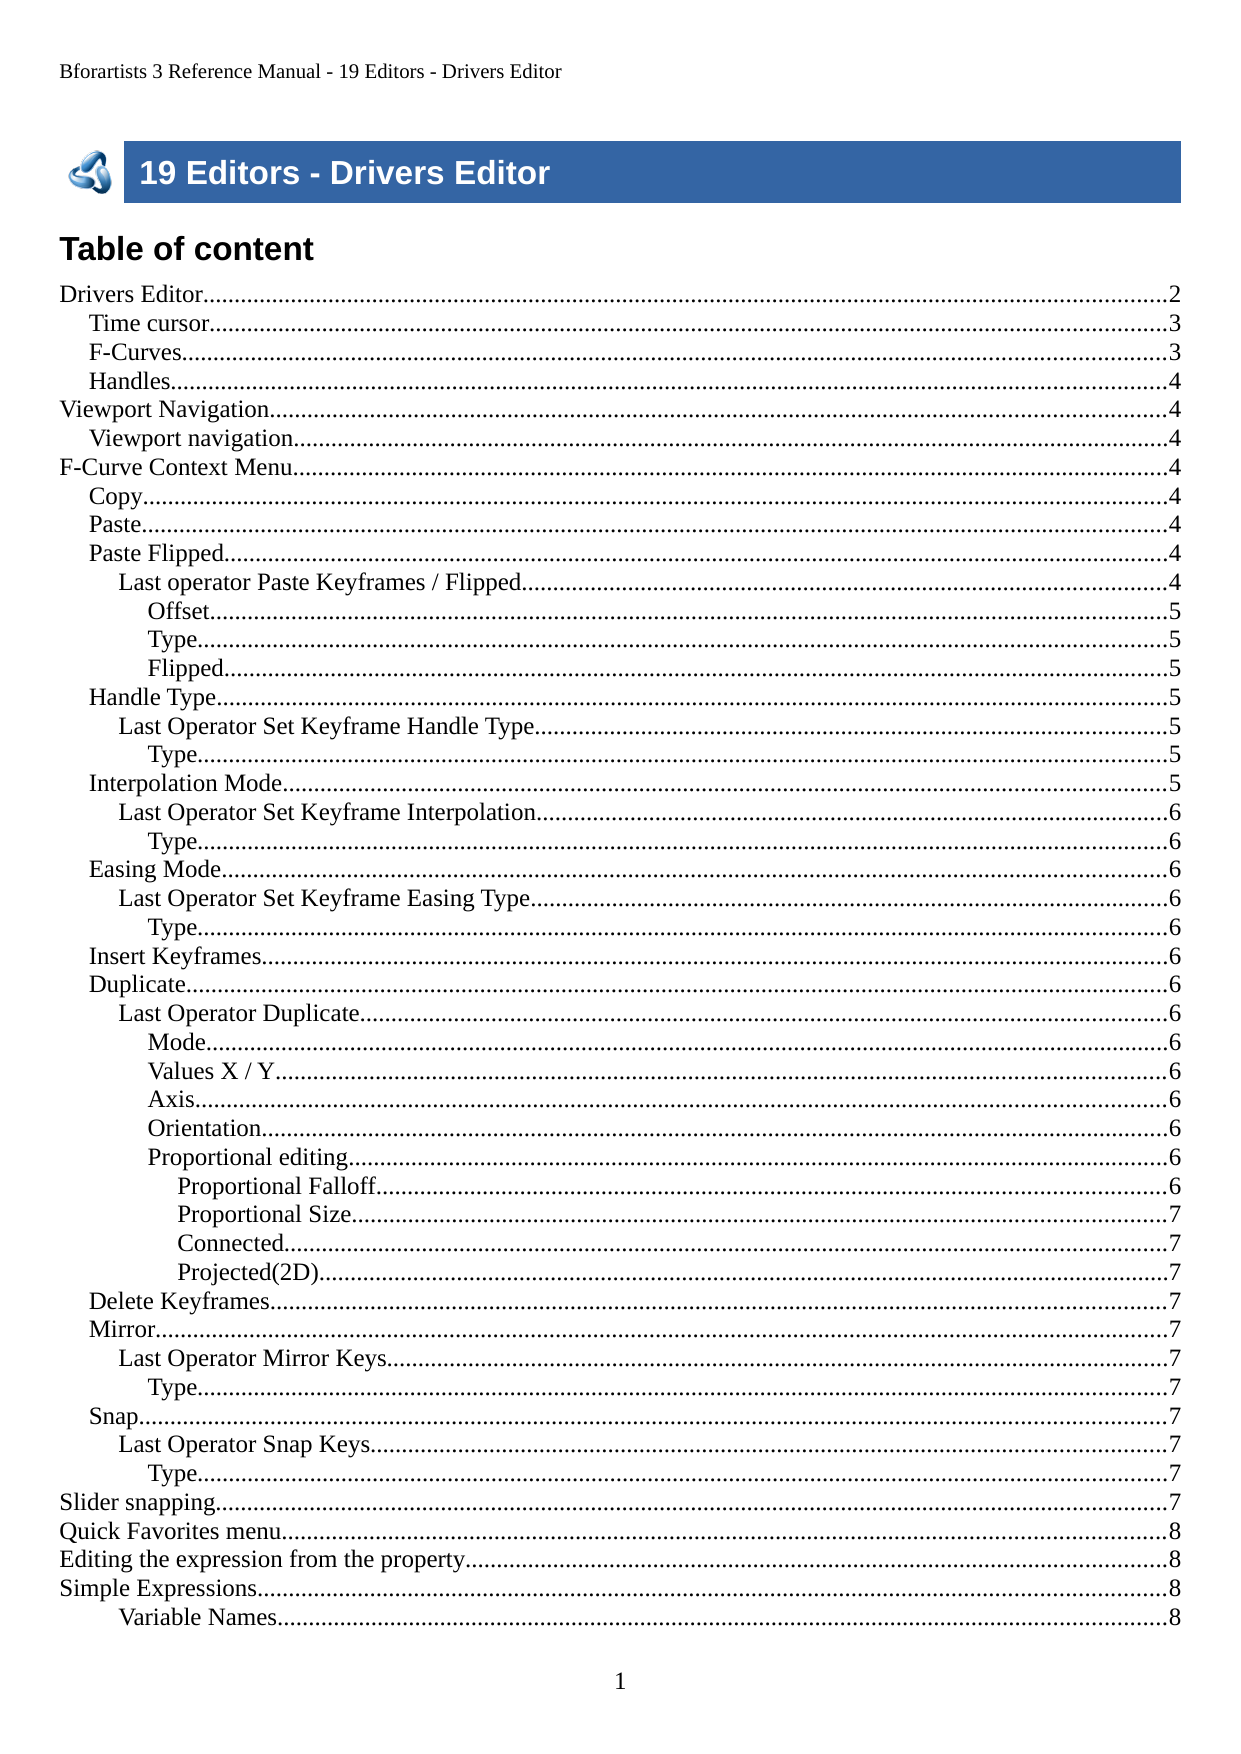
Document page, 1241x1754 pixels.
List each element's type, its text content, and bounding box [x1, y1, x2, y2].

text Snap 7 [88, 1401, 1181, 1429]
text Paste 4 [88, 509, 1181, 538]
text Mirror 7 [88, 1314, 1181, 1343]
text F-Curve Context Menu 4 [59, 452, 1181, 481]
text Last Operator Mirror Keys 7 [118, 1343, 1181, 1372]
text Last Operator Set Keyframe Handle Type 5 [118, 711, 1181, 739]
text Proportional Falloff 6 [177, 1171, 1181, 1199]
text F-Curves 3 [88, 337, 1181, 366]
text Proportional Size 7 [177, 1199, 1181, 1228]
text Simple Expressions 8 [59, 1573, 1181, 1602]
text Viewport navigation 4 [88, 423, 1181, 452]
text Values X / Y 6 [147, 1056, 1181, 1084]
text Drivers Editor 2 [59, 279, 1181, 308]
text Type 6 [147, 912, 1181, 941]
text Easing Mode 6 [88, 854, 1181, 883]
table_header 19 Editors - Drivers Editor [124, 141, 1181, 203]
text Copy 4 [88, 481, 1181, 509]
text Last Operator Duplicate 6 [118, 998, 1181, 1027]
text Proportional editing 6 [147, 1142, 1181, 1171]
subtitle Table of content [59, 228, 1181, 267]
text Type 7 [147, 1372, 1181, 1401]
text Last Operator Set Keyframe Easing Type 6 [118, 883, 1181, 912]
text Connected 7 [177, 1228, 1181, 1257]
text Last operator Paste Keyframes / Flipped 4 [118, 567, 1181, 596]
text Last Operator Set Keyframe Interpolation 6 [118, 797, 1181, 826]
text Handle Type 5 [88, 682, 1181, 711]
text Interpolation Mode 5 [88, 768, 1181, 797]
table_header [59, 141, 124, 203]
text Type 6 [147, 826, 1181, 854]
text Delete Keyframes 7 [88, 1286, 1181, 1314]
text Last Operator Snap Keys 7 [118, 1429, 1181, 1458]
text Orientation 6 [147, 1113, 1181, 1142]
text Slider snapping 7 [59, 1487, 1181, 1516]
text Variable Names 8 [118, 1602, 1181, 1631]
text Offset 5 [147, 596, 1181, 624]
text Editing the expression from the property 8 [59, 1544, 1181, 1573]
text Type 7 [147, 1458, 1181, 1487]
text Flipped 5 [147, 653, 1181, 682]
text Duplicate 6 [88, 969, 1181, 998]
text Viewport Navigation 4 [59, 394, 1181, 423]
text Axis 6 [147, 1084, 1181, 1113]
text Insert Keyframes 6 [88, 941, 1181, 969]
text Time cursor 3 [88, 308, 1181, 337]
text Type 5 [147, 739, 1181, 768]
text Type 5 [147, 624, 1181, 653]
text Mode 6 [147, 1027, 1181, 1056]
text Handles 4 [88, 366, 1181, 394]
text Quick Favorites menu 8 [59, 1516, 1181, 1544]
text Projected(2D) 7 [177, 1257, 1181, 1286]
text Paste Flipped 4 [88, 538, 1181, 567]
picture [65, 147, 114, 197]
